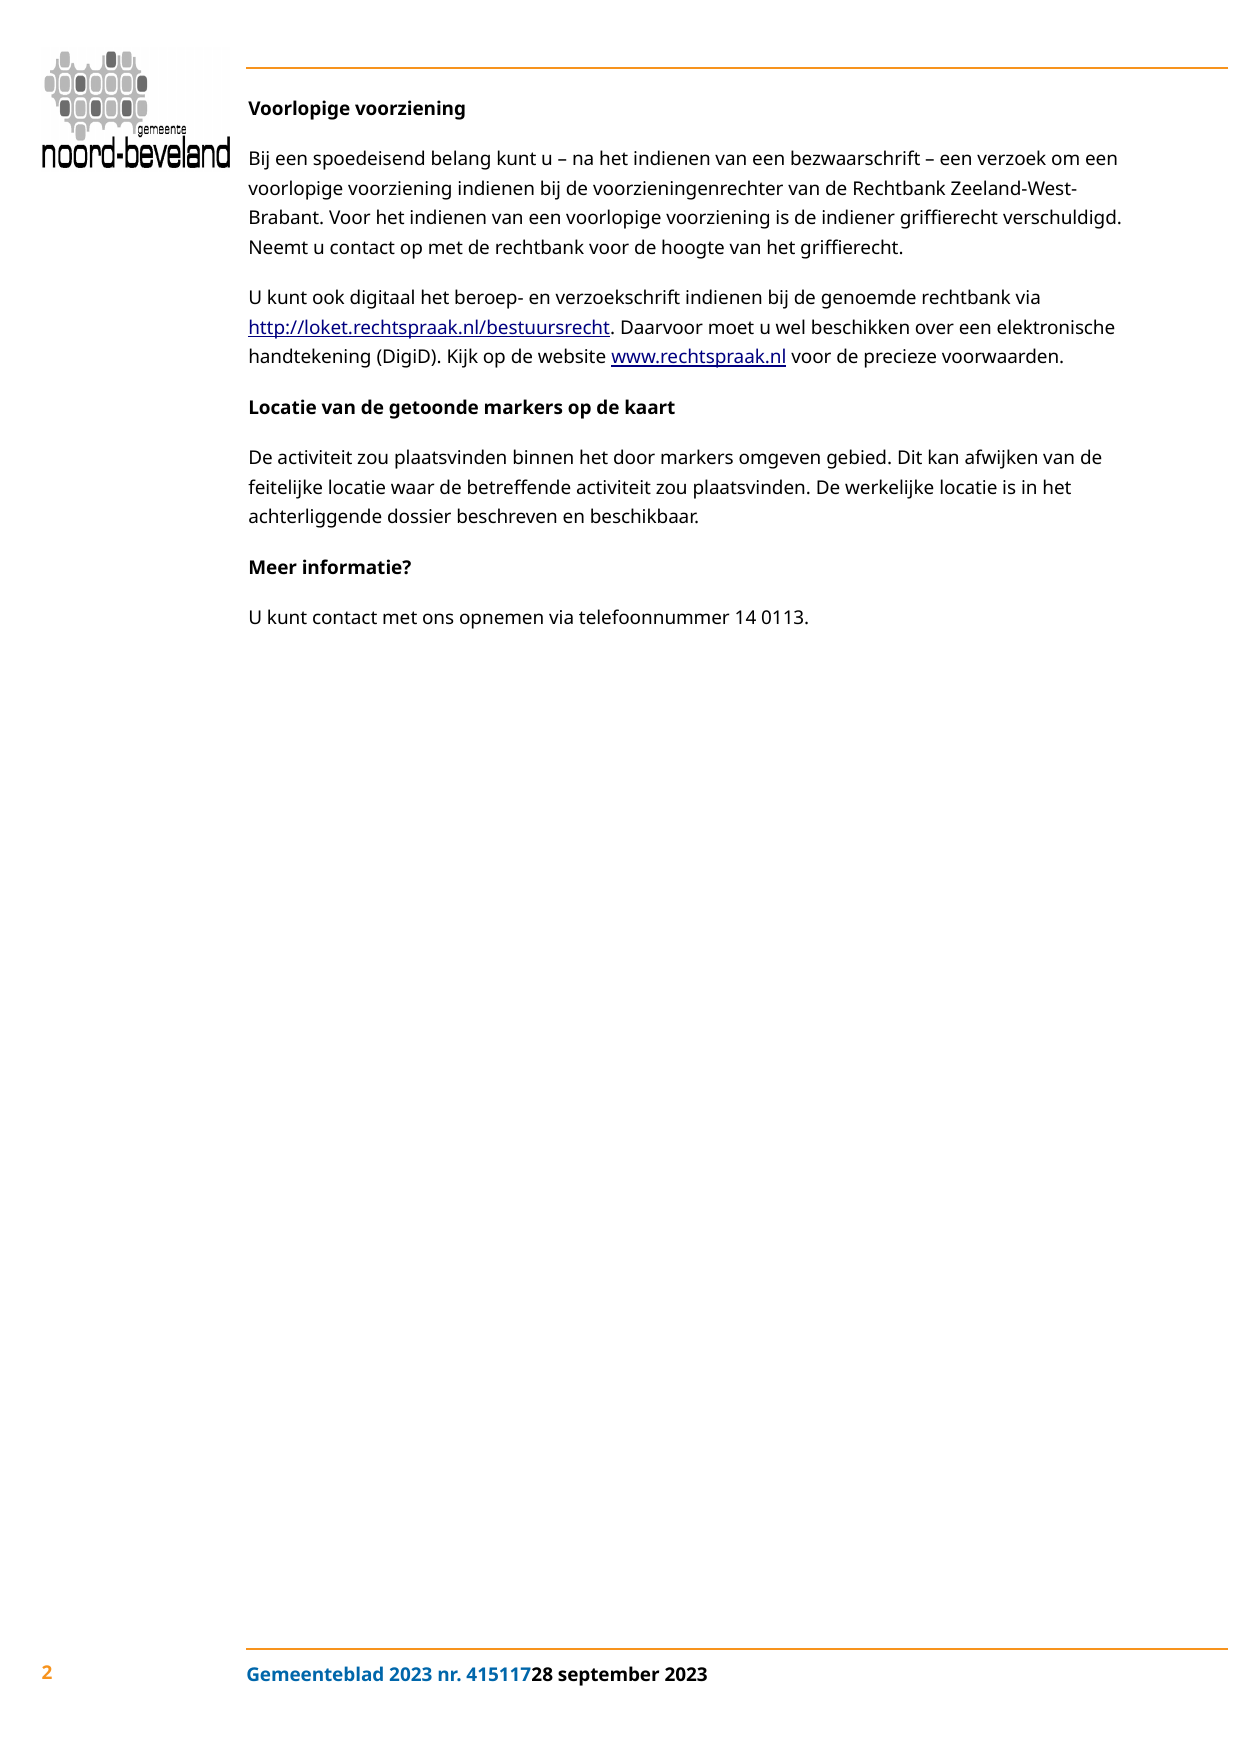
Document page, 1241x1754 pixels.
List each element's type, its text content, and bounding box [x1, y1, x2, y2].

text U kunt ook digitaal het beroep- en verzoekschrift indienen bij de genoemde rechtbank via http://loket.rechtspraak.nl/bestuursrecht. Daarvoor moet u wel beschikken over een elektronische handtekening (DigiD). Kijk op de website www.rechtspraak.nl voor de precieze voorwaarden. [248, 284, 1152, 369]
text Locatie van de getoonde markers op de kaart [248, 394, 1152, 420]
text De activiteit zou plaatsvinden binnen het door markers omgeven gebied. Dit kan afwijken van de feitelijke locatie waar de betreffende activiteit zou plaatsvinden. De werkelijke locatie is in het achterliggende dossier beschreven en beschikbaar. [248, 444, 1152, 529]
text Voorlopige voorziening [248, 95, 1152, 121]
text Meer informatie? [248, 554, 1152, 580]
text Bij een spoedeisend belang kunt u – na het indienen van een bezwaarschrift – een verzoek om een voorlopige voorziening indienen bij de voorzieningenrechter van de Rechtbank Zeeland-West-Brabant. Voor het indienen van een voorlopige voorziening is de indiener griffierecht verschuldigd. Neemt u contact op met de rechtbank voor de hoogte van het griffierecht. [248, 145, 1152, 260]
text U kunt contact met ons opnemen via telefoonnummer 14 0113. [248, 604, 1152, 630]
picture [41, 47, 231, 172]
